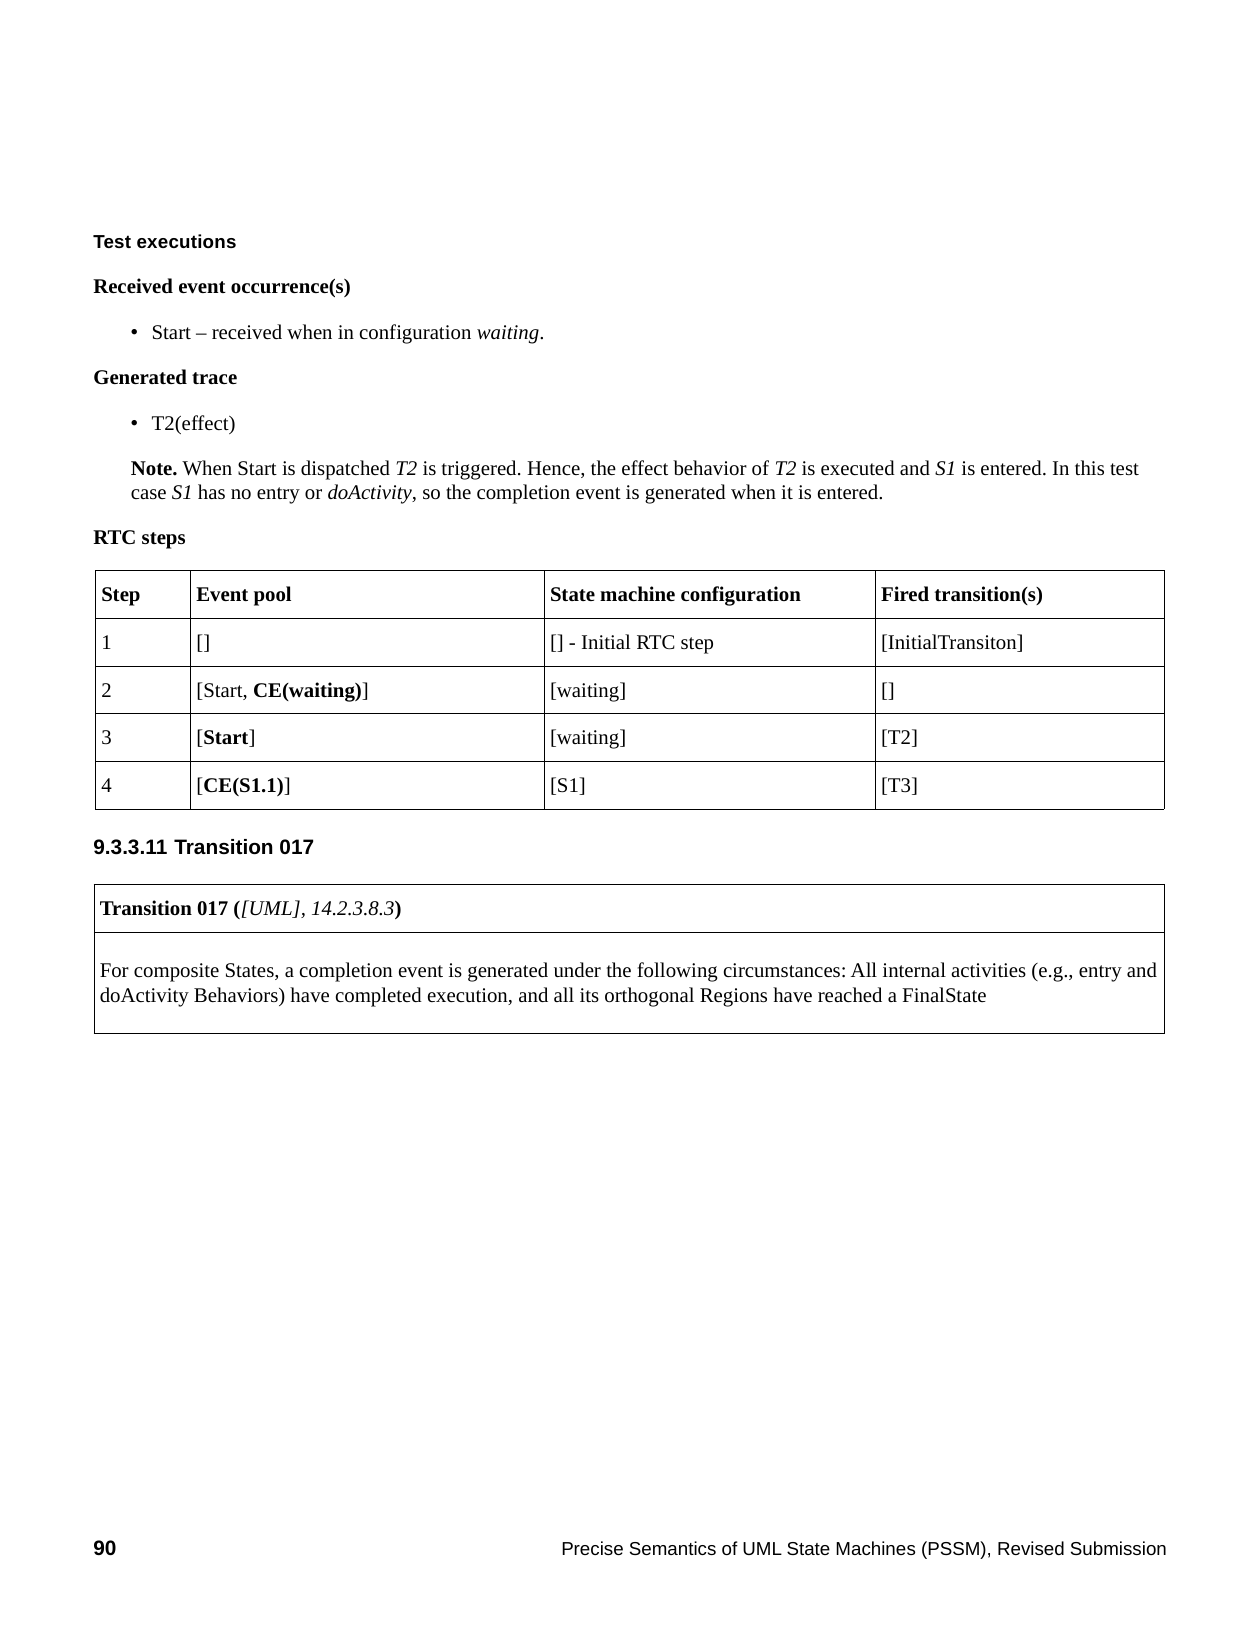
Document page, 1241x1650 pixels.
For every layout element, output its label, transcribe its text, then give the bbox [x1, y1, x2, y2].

table_header State machine configuration [545, 571, 875, 618]
subtitle Transition 017 [93, 834, 1164, 859]
list Start – received when in configuration waiting. [131, 319, 1164, 344]
table_cell [CE(S1.1)] [191, 762, 544, 809]
table_cell [InitialTransiton] [876, 619, 1164, 666]
table_header Event pool [191, 571, 544, 618]
table_cell [waiting] [545, 714, 875, 761]
table_cell 3 [96, 714, 190, 761]
text Generated trace [93, 365, 1164, 389]
table_header Transition 017 ([UML], 14.2.3.8.3) [95, 885, 1164, 932]
text RTC steps [93, 525, 1164, 549]
table_cell [] [876, 667, 1164, 713]
list T2(effect) [131, 410, 1164, 435]
table_cell [T3] [876, 762, 1164, 809]
table_header Step [96, 571, 190, 618]
table_cell [Start, CE(waiting)] [191, 667, 544, 713]
table_cell [S1] [545, 762, 875, 809]
table_cell 4 [96, 762, 190, 809]
table_cell 2 [96, 667, 190, 713]
table_cell [T2] [876, 714, 1164, 761]
table_cell [Start] [191, 714, 544, 761]
table_cell For composite States, a completion event is generated under the following circumstances: All internal activities (e.g., entry and doActivity Behaviors) have completed execution, and all its orthogonal Regions have reached a FinalState [95, 933, 1164, 1033]
table_cell [] [191, 619, 544, 666]
table_cell [waiting] [545, 667, 875, 713]
text Note. When Start is dispatched T2 is triggered. Hence, the effect behavior of T2 is executed and S1 is entered. In this test case S1 has no entry or doActivity, so the completion event is generated when it is entered. [131, 456, 1164, 504]
table_cell [] - Initial RTC step [545, 619, 875, 666]
subtitle Test executions [93, 231, 1164, 253]
table_header Fired transition(s) [876, 571, 1164, 618]
table_cell 1 [96, 619, 190, 666]
text Received event occurrence(s) [93, 274, 1164, 298]
